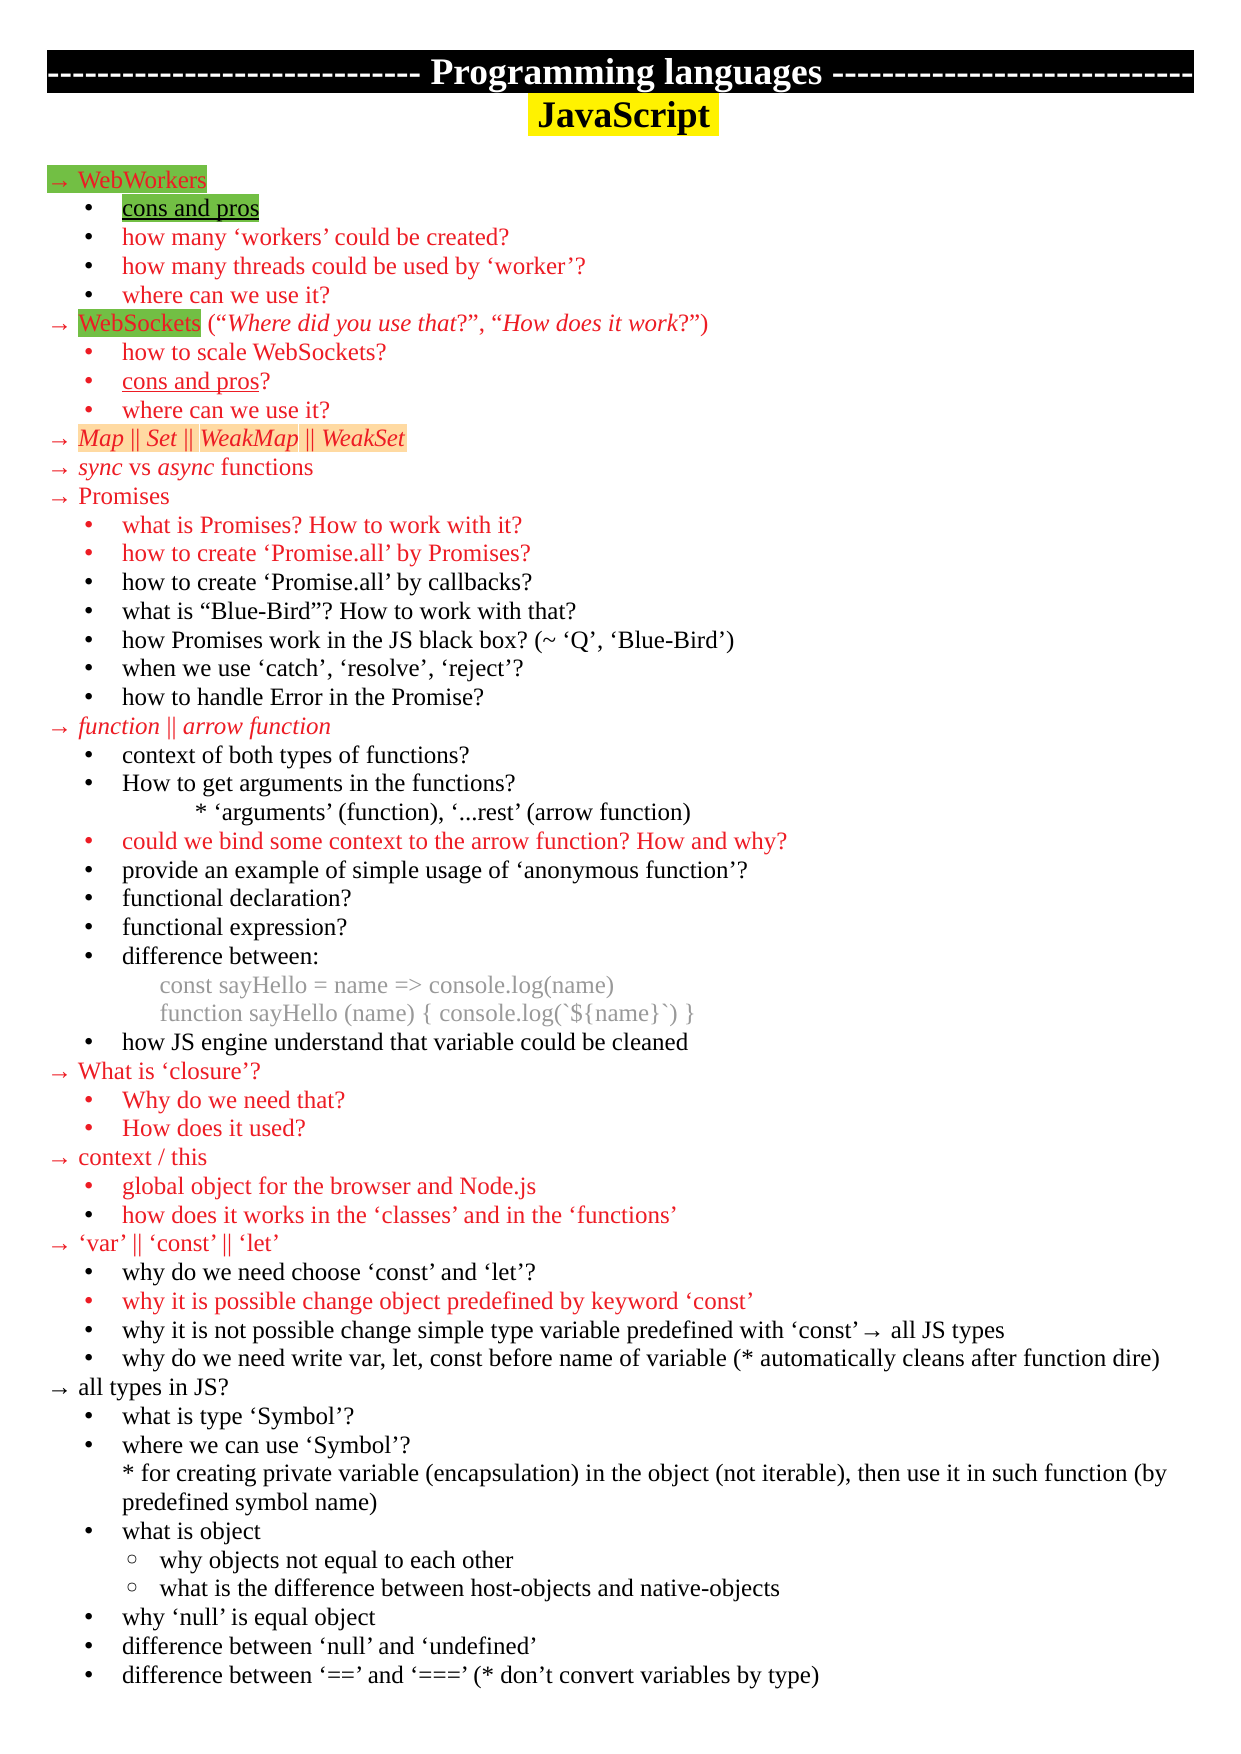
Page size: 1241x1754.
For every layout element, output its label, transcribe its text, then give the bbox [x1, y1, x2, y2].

list cons and pros? [84, 366, 1200, 395]
text → context / this [47, 1142, 1200, 1171]
list how to handle Error in the Promise? [84, 682, 1200, 711]
list how to create ‘Promise.all’ by Promises? [84, 538, 1200, 567]
text ------------------------------ Programming languages ----------------------------- [47, 50, 1200, 93]
list how to create ‘Promise.all’ by callbacks? [84, 567, 1200, 596]
list difference between ‘==’ and ‘===’ (* don’t convert variables by type) [84, 1660, 1200, 1688]
text JavaScript [47, 93, 1200, 136]
list provide an example of simple usage of ‘anonymous function’? [84, 855, 1200, 883]
list how many threads could be used by ‘worker’? [84, 251, 1200, 280]
list cons and pros [84, 193, 1200, 222]
list * for creating private variable (encapsulation) in the object (not iterable), then use it in such function (by predefined symbol name) [84, 1458, 1200, 1516]
list why do we need write var, let, const before name of variable (* automatically cleans after function dire) [84, 1343, 1200, 1372]
list How to get arguments in the functions? [84, 768, 1200, 797]
text → WebSockets (“Where did you use that?”, “How does it work?”) [47, 308, 1200, 337]
list why objects not equal to each other [122, 1545, 1200, 1573]
list why ‘null’ is equal object [84, 1602, 1200, 1631]
list const sayHello = name => console.log(name) [122, 970, 1200, 998]
list context of both types of functions? [84, 740, 1200, 768]
list why it is not possible change simple type variable predefined with ‘const’→ all JS types [84, 1315, 1200, 1343]
list what is “Blue-Bird”? How to work with that? [84, 596, 1200, 625]
list where can we use it? [84, 280, 1200, 308]
list where can we use it? [84, 395, 1200, 423]
list how Promises work in the JS black box? (~ ‘Q’, ‘Blue-Bird’) [84, 625, 1200, 653]
text → Map || Set || WeakMap || WeakSet [47, 423, 1200, 452]
text → function || arrow function [47, 711, 1200, 740]
list functional expression? [84, 912, 1200, 941]
list functional declaration? [84, 883, 1200, 912]
list global object for the browser and Node.js [84, 1171, 1200, 1200]
list how many ‘workers’ could be created? [84, 222, 1200, 251]
list what is object [84, 1516, 1200, 1545]
list difference between ‘null’ and ‘undefined’ [84, 1631, 1200, 1660]
text → WebWorkers [47, 165, 1200, 193]
list where we can use ‘Symbol’? [84, 1430, 1200, 1458]
list Why do we need that? [84, 1085, 1200, 1113]
text → What is ‘closure’? [47, 1056, 1200, 1085]
list what is Promises? How to work with it? [84, 510, 1200, 538]
list what is type ‘Symbol’? [84, 1401, 1200, 1430]
list why do we need choose ‘const’ and ‘let’? [84, 1257, 1200, 1286]
list what is the difference between host-objects and native-objects [122, 1573, 1200, 1602]
text → all types in JS? [47, 1372, 1200, 1401]
list How does it used? [84, 1113, 1200, 1142]
list how to scale WebSockets? [84, 337, 1200, 366]
list when we use ‘catch’, ‘resolve’, ‘reject’? [84, 653, 1200, 682]
list difference between: [84, 941, 1200, 970]
list function sayHello (name) { console.log(`${name}`) } [122, 998, 1200, 1027]
text → ‘var’ || ‘const’ || ‘let’ [47, 1228, 1200, 1257]
list how does it works in the ‘classes’ and in the ‘functions’ [84, 1200, 1200, 1228]
list why it is possible change object predefined by keyword ‘const’ [84, 1286, 1200, 1315]
text * ‘arguments’ (function), ‘...rest’ (arrow function) [47, 797, 1200, 826]
list how JS engine understand that variable could be cleaned [84, 1027, 1200, 1056]
text → sync vs async functions [47, 452, 1200, 481]
list could we bind some context to the arrow function? How and why? [84, 826, 1200, 855]
text → Promises [47, 481, 1200, 510]
